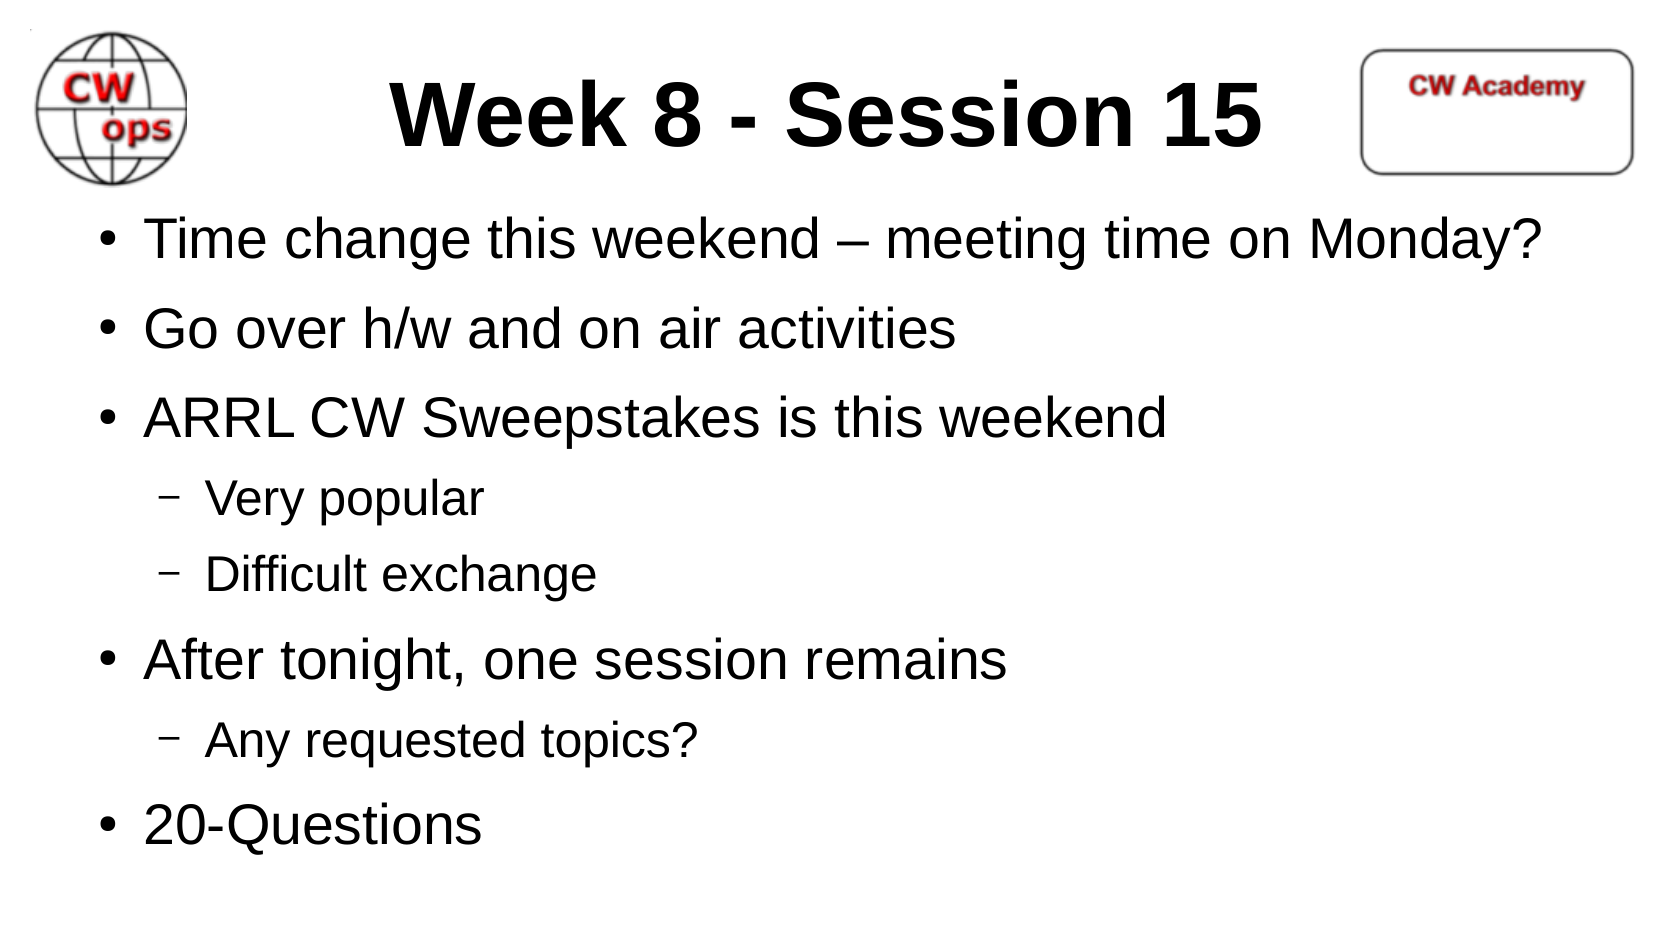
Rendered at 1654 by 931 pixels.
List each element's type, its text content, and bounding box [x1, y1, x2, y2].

picture [1571, 37, 1640, 186]
picture [30, 29, 187, 194]
list Time change this weekend – meeting time on Monday? Go over h/w and on air activities ARRL CW Sweepstakes is this weekend Very popular Difficult exchange After tonight, one session remains Any requested topics? 20-Questions [82, 207, 1571, 897]
title Week 8 - Session 15 [82, 37, 1571, 193]
